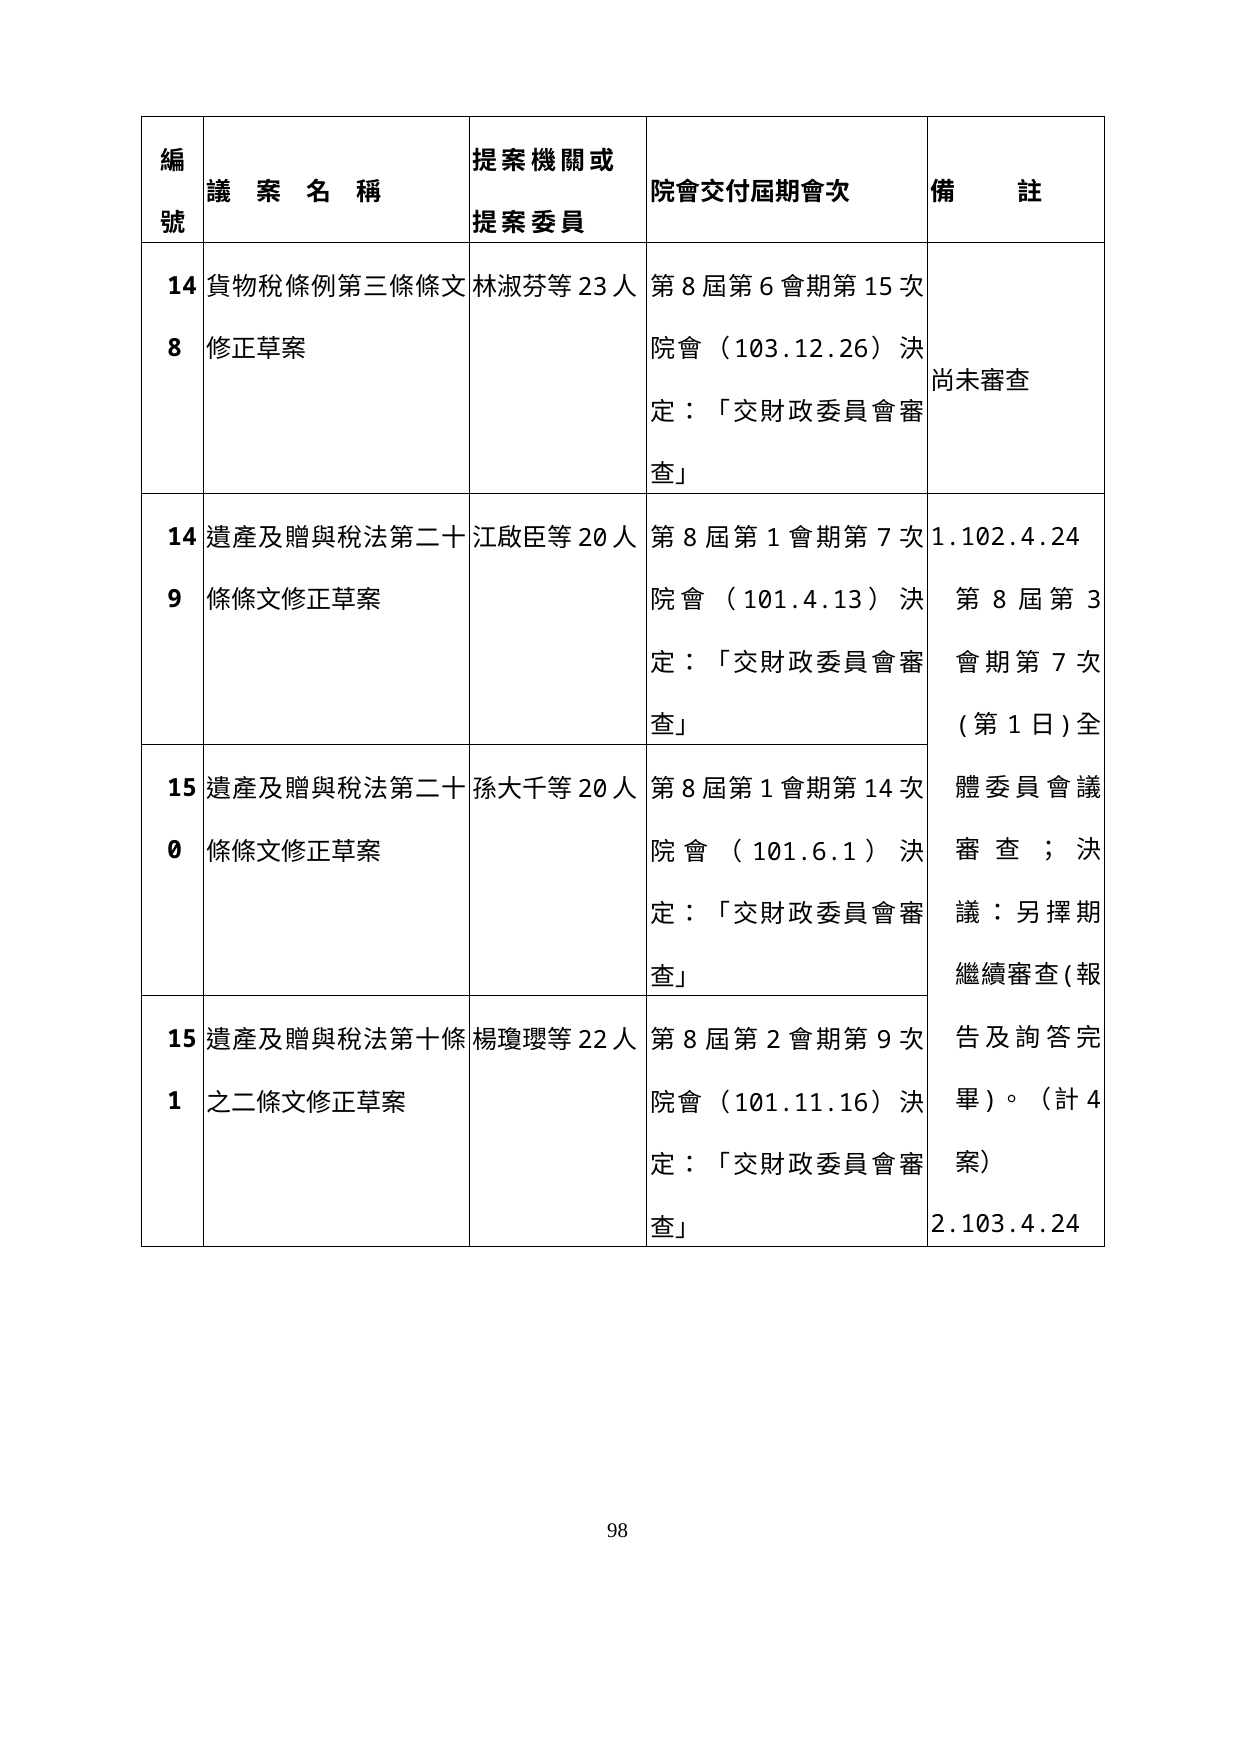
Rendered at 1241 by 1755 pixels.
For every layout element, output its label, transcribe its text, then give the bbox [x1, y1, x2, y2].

table_cell 遺產及贈與稅法第二十條條文修正草案 [204, 745, 469, 995]
table_header 備 註 [928, 117, 1104, 242]
table_cell [142, 243, 203, 493]
table_cell 尚未審查 [928, 243, 1104, 493]
table_header 院會交付屆期會次 [647, 117, 927, 242]
table_cell 林淑芬等23人 [470, 243, 646, 493]
table_cell 遺產及贈與稅法第二十條條文修正草案 [204, 494, 469, 744]
table_cell 第8屆第6會期第15次院會（103.12.26）決定：「交財政委員會審查」 [647, 243, 927, 493]
table_cell 孫大千等20人 [470, 745, 646, 995]
table_cell 第8屆第2會期第9次院會（101.11.16）決定：「交財政委員會審查」 [647, 996, 927, 1246]
table_header 提案機關或 提案委員 [470, 117, 646, 242]
table_cell 第8屆第1會期第7次院會（101.4.13）決定：「交財政委員會審查」 [647, 494, 927, 744]
table_cell 江啟臣等20人 [470, 494, 646, 744]
table_cell 楊瓊瓔等22人 [470, 996, 646, 1246]
table_cell [142, 494, 203, 744]
table_cell [142, 745, 203, 995]
table_cell 貨物稅條例第三條條文修正草案 [204, 243, 469, 493]
table_header 議 案 名 稱 [204, 117, 469, 242]
table_cell 遺產及贈與稅法第十條之二條文修正草案 [204, 996, 469, 1246]
table_cell 第8屆第1會期第14次院會（101.6.1）決定：「交財政委員會審查」 [647, 745, 927, 995]
table_cell [142, 996, 203, 1246]
table_header 編 號 [142, 117, 203, 242]
table_cell 1.102.4.24第8屆第3會期第7次(第1日)全體委員會議審查；決議：另擇期繼續審查(報告及詢答完畢)。（計4案） 2.103.4.24 [928, 494, 1104, 1246]
